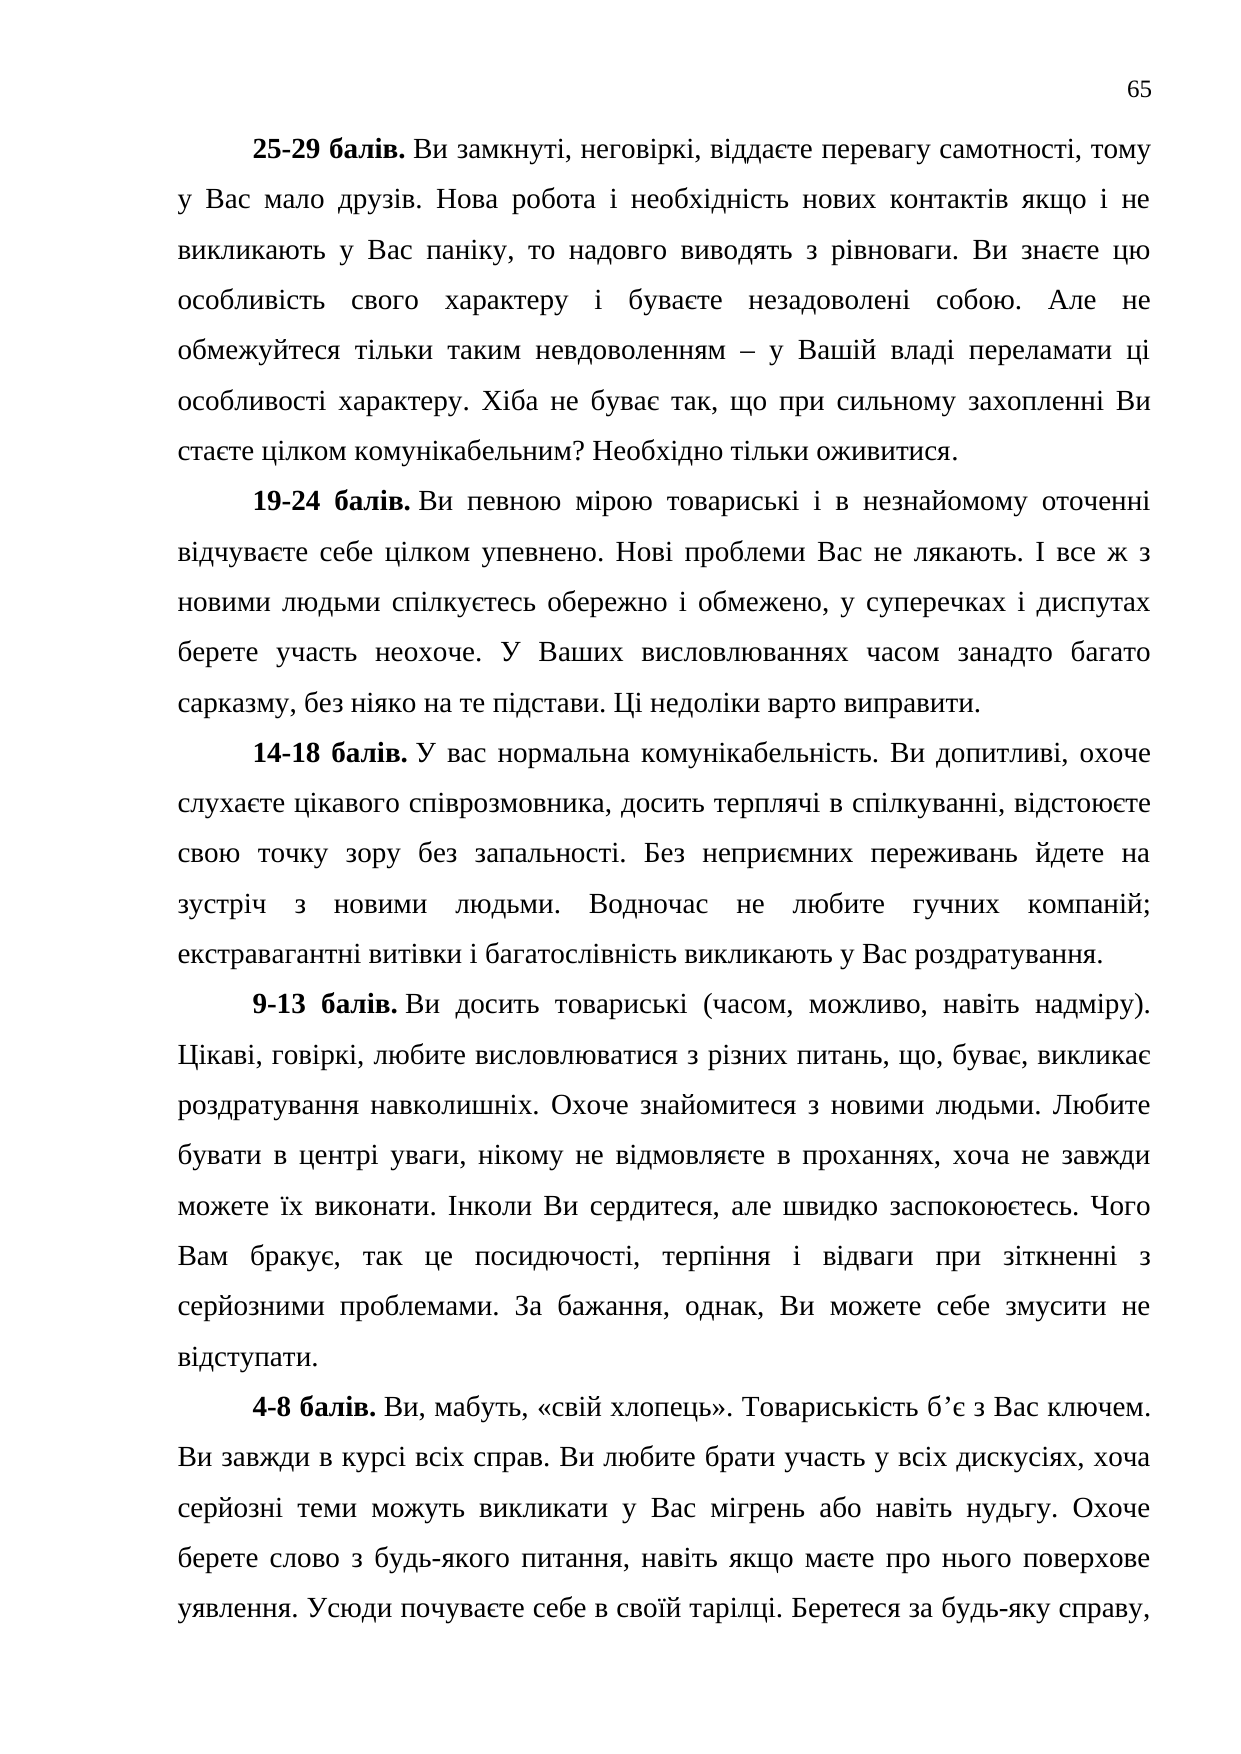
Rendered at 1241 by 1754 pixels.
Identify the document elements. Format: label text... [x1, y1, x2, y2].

text 14-18 балів. У вас нормальна комунікабельність. Ви допитливі, охоче слухаєте цікавого співрозмовника, досить терплячі в спілкуванні, відстоюєте свою точку зору без запальності. Без неприємних переживань йдете на зустріч з новими людьми. Водночас не любите гучних компаній; екстравагантні витівки і багатослівність викликають у Вас роздратування. [177, 735, 1152, 970]
text 25-29 балів. Ви замкнуті, неговіркі, віддаєте перевагу самотності, тому у Вас мало друзів. Нова робота і необхідність нових контактів якщо і не викликають у Вас паніку, то надовго виводять з рівноваги. Ви знаєте цю особливість свого характеру і буваєте незадоволені собою. Але не обмежуйтеся тільки таким невдоволенням – у Вашій владі переламати ці особливості характеру. Хіба не буває так, що при сильному захопленні Ви стаєте цілком комунікабельним? Необхідно тільки оживитися. [177, 131, 1152, 467]
text 4-8 балів. Ви, мабуть, «свій хлопець». Товариськість б’є з Вас ключем. Ви завжди в курсі всіх справ. Ви любите брати участь у всіх дискусіях, хоча серйозні теми можуть викликати у Вас мігрень або навіть нудьгу. Охоче берете слово з будь-якого питання, навіть якщо маєте про нього поверхове уявлення. Усюди почуваєте себе в своїй тарілці. Беретеся за будь-яку справу, [177, 1389, 1152, 1624]
text 9-13 балів. Ви досить товариські (часом, можливо, навіть надміру). Цікаві, говіркі, любите висловлюватися з різних питань, що, буває, викликає роздратування навколишніх. Охоче знайомитеся з новими людьми. Любите бувати в центрі уваги, нікому не відмовляєте в проханнях, хоча не завжди можете їх виконати. Інколи Ви сердитеся, але швидко заспокоюєтесь. Чого Вам бракує, так це посидючості, терпіння і відваги при зіткненні з серйозними проблемами. За бажання, однак, Ви можете себе змусити не відступати. [177, 987, 1152, 1372]
text 19-24 балів. Ви певною мірою товариські і в незнайомому оточенні відчуваєте себе цілком упевнено. Нові проблеми Вас не лякають. І все ж з новими людьми спілкуєтесь обережно і обмежено, у суперечках і диспутах берете участь неохоче. У Ваших висловлюваннях часом занадто багато сарказму, без ніяко на те підстави. Ці недоліки варто виправити. [177, 483, 1152, 718]
